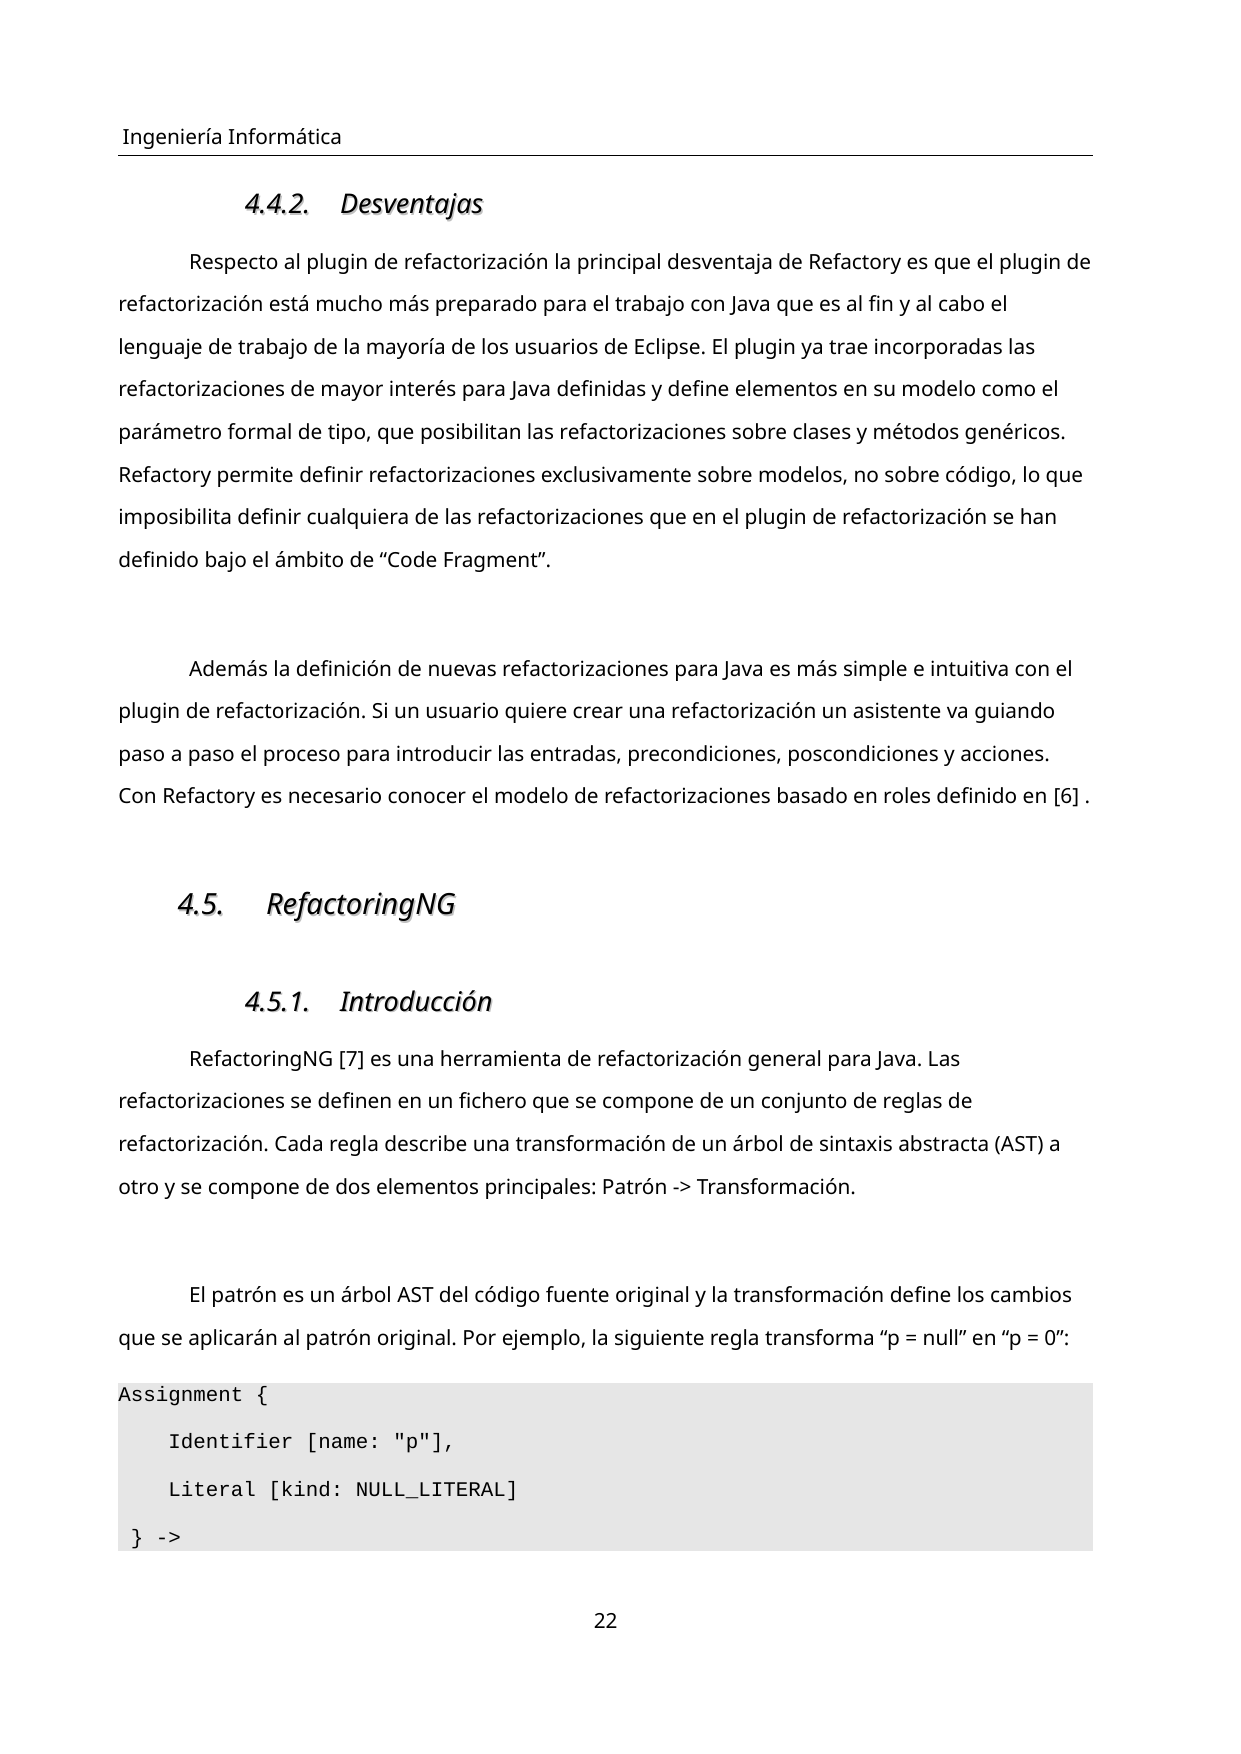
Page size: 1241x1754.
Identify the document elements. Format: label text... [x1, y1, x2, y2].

text Además la definición de nuevas refactorizaciones para Java es más simple e intuitiva con el plugin de refactorización. Si un usuario quiere crear una refactorización un asistente va guiando paso a paso el proceso para introducir las entradas, precondiciones, poscondiciones y acciones. Con Refactory es necesario conocer el modelo de refactorizaciones basado en roles definido en [6] . [118, 654, 1093, 810]
subtitle Introducción [310, 982, 1093, 1019]
text RefactoringNG [7] es una herramienta de refactorización general para Java. Las refactorizaciones se definen en un fichero que se compone de un conjunto de reglas de refactorización. Cada regla describe una transformación de un árbol de sintaxis abstracta (AST) a otro y se compone de dos elementos principales: Patrón -> Transformación. [118, 1044, 1093, 1200]
text Assignment { [118, 1383, 1093, 1407]
text } -> [118, 1527, 1093, 1551]
text Respecto al plugin de refactorización la principal desventaja de Refactory es que el plugin de refactorización está mucho más preparado para el trabajo con Java que es al fin y al cabo el lenguaje de trabajo de la mayoría de los usuarios de Eclipse. El plugin ya trae incorporadas las refactorizaciones de mayor interés para Java definidas y define elementos en su modelo como el parámetro formal de tipo, que posibilitan las refactorizaciones sobre clases y métodos genéricos. Refactory permite definir refactorizaciones exclusivamente sobre modelos, no sobre código, lo que imposibilita definir cualquiera de las refactorizaciones que en el plugin de refactorización se han definido bajo el ámbito de “Code Fragment”. [118, 247, 1093, 573]
text El patrón es un árbol AST del código fuente original y la transformación define los cambios que se aplicarán al patrón original. Por ejemplo, la siguiente regla transforma “p = null” en “p = 0”: [118, 1281, 1093, 1352]
text Literal [kind: NULL_LITERAL] [118, 1479, 1093, 1503]
subtitle RefactoringNG [177, 883, 1093, 923]
subtitle Desventajas [310, 185, 1093, 222]
text Identifier [name: "p"], [118, 1431, 1093, 1455]
